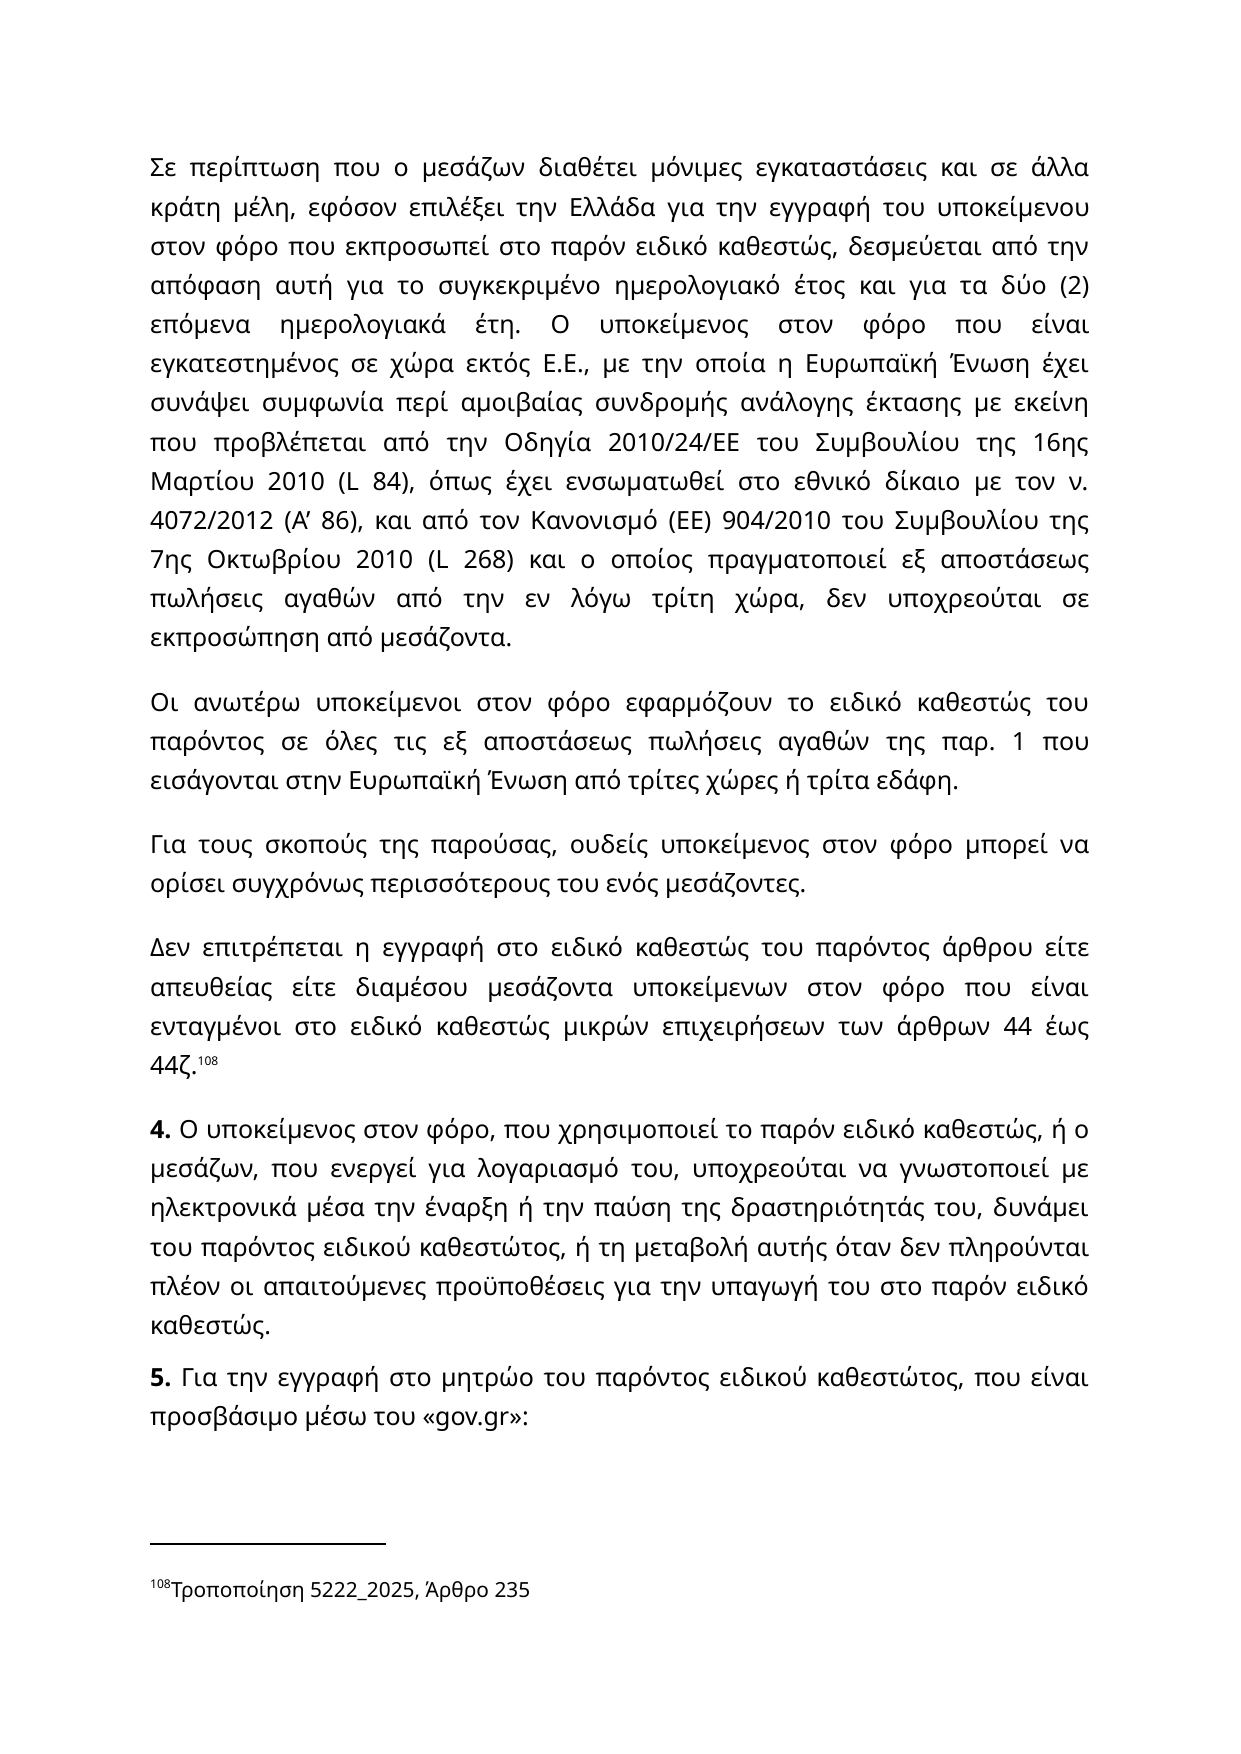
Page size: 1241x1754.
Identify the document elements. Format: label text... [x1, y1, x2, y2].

text Οι ανωτέρω υποκείμενοι στον φόρο εφαρμόζουν το ειδικό καθεστώς του παρόντος σε όλες τις εξ αποστάσεως πωλήσεις αγαθών της παρ. 1 που εισάγονται στην Ευρωπαϊκή Ένωση από τρίτες χώρες ή τρίτα εδάφη. [150, 684, 1090, 797]
text Δεν επιτρέπεται η εγγραφή στο ειδικό καθεστώς του παρόντος άρθρου είτε απευθείας είτε διαμέσου μεσάζοντα υποκείμενων στον φόρο που είναι ενταγμένοι στο ειδικό καθεστώς μικρών επιχειρήσεων των άρθρων 44 έως 44ζ. [150, 930, 1090, 1082]
text Για τους σκοπούς της παρούσας, ουδείς υποκείμενος στον φόρο μπορεί να ορίσει συγχρόνως περισσότερους του ενός μεσάζοντες. [150, 827, 1090, 900]
text 4. Ο υποκείμενος στον φόρο, που χρησιμοποιεί το παρόν ειδικό καθεστώς, ή ο μεσάζων, που ενεργεί για λογαριασμό του, υποχρεούται να γνωστοποιεί με ηλεκτρονικά μέσα την έναρξη ή την παύση της δραστηριότητάς του, δυνάμει του παρόντος ειδικού καθεστώτος, ή τη μεταβολή αυτής όταν δεν πληρούνται πλέον οι απαιτούμενες προϋποθέσεις για την υπαγωγή του στο παρόν ειδικό καθεστώς. [150, 1112, 1090, 1342]
text Σε περίπτωση που ο μεσάζων διαθέτει μόνιμες εγκαταστάσεις και σε άλλα κράτη μέλη, εφόσον επιλέξει την Ελλάδα για την εγγραφή του υποκείμενου στον φόρο που εκπροσωπεί στο παρόν ειδικό καθεστώς, δεσμεύεται από την απόφαση αυτή για το συγκεκριμένο ημερολογιακό έτος και για τα δύο (2) επόμενα ημερολογιακά έτη. Ο υποκείμενος στον φόρο που είναι εγκατεστημένος σε χώρα εκτός Ε.Ε., με την οποία η Ευρωπαϊκή Ένωση έχει συνάψει συμφωνία περί αμοιβαίας συνδρομής ανάλογης έκτασης με εκείνη που προβλέπεται από την Οδηγία 2010/24/ΕΕ του Συμβουλίου της 16ης Μαρτίου 2010 (L 84), όπως έχει ενσωματωθεί στο εθνικό δίκαιο με τον ν. 4072/2012 (Α’ 86), και από τον Κανονισμό (ΕΕ) 904/2010 του Συμβουλίου της 7ης Οκτωβρίου 2010 (L 268) και ο οποίος πραγματοποιεί εξ αποστάσεως πωλήσεις αγαθών από την εν λόγω τρίτη χώρα, δεν υποχρεούται σε εκπροσώπηση από μεσάζοντα. [150, 150, 1090, 654]
text 5. Για την εγγραφή στο μητρώο του παρόντος ειδικού καθεστώτος, που είναι προσβάσιμο μέσω του «gov.gr»: [150, 1359, 1090, 1432]
text Τροποποίηση 5222_2025, Άρθρο 235 [150, 1576, 1090, 1604]
